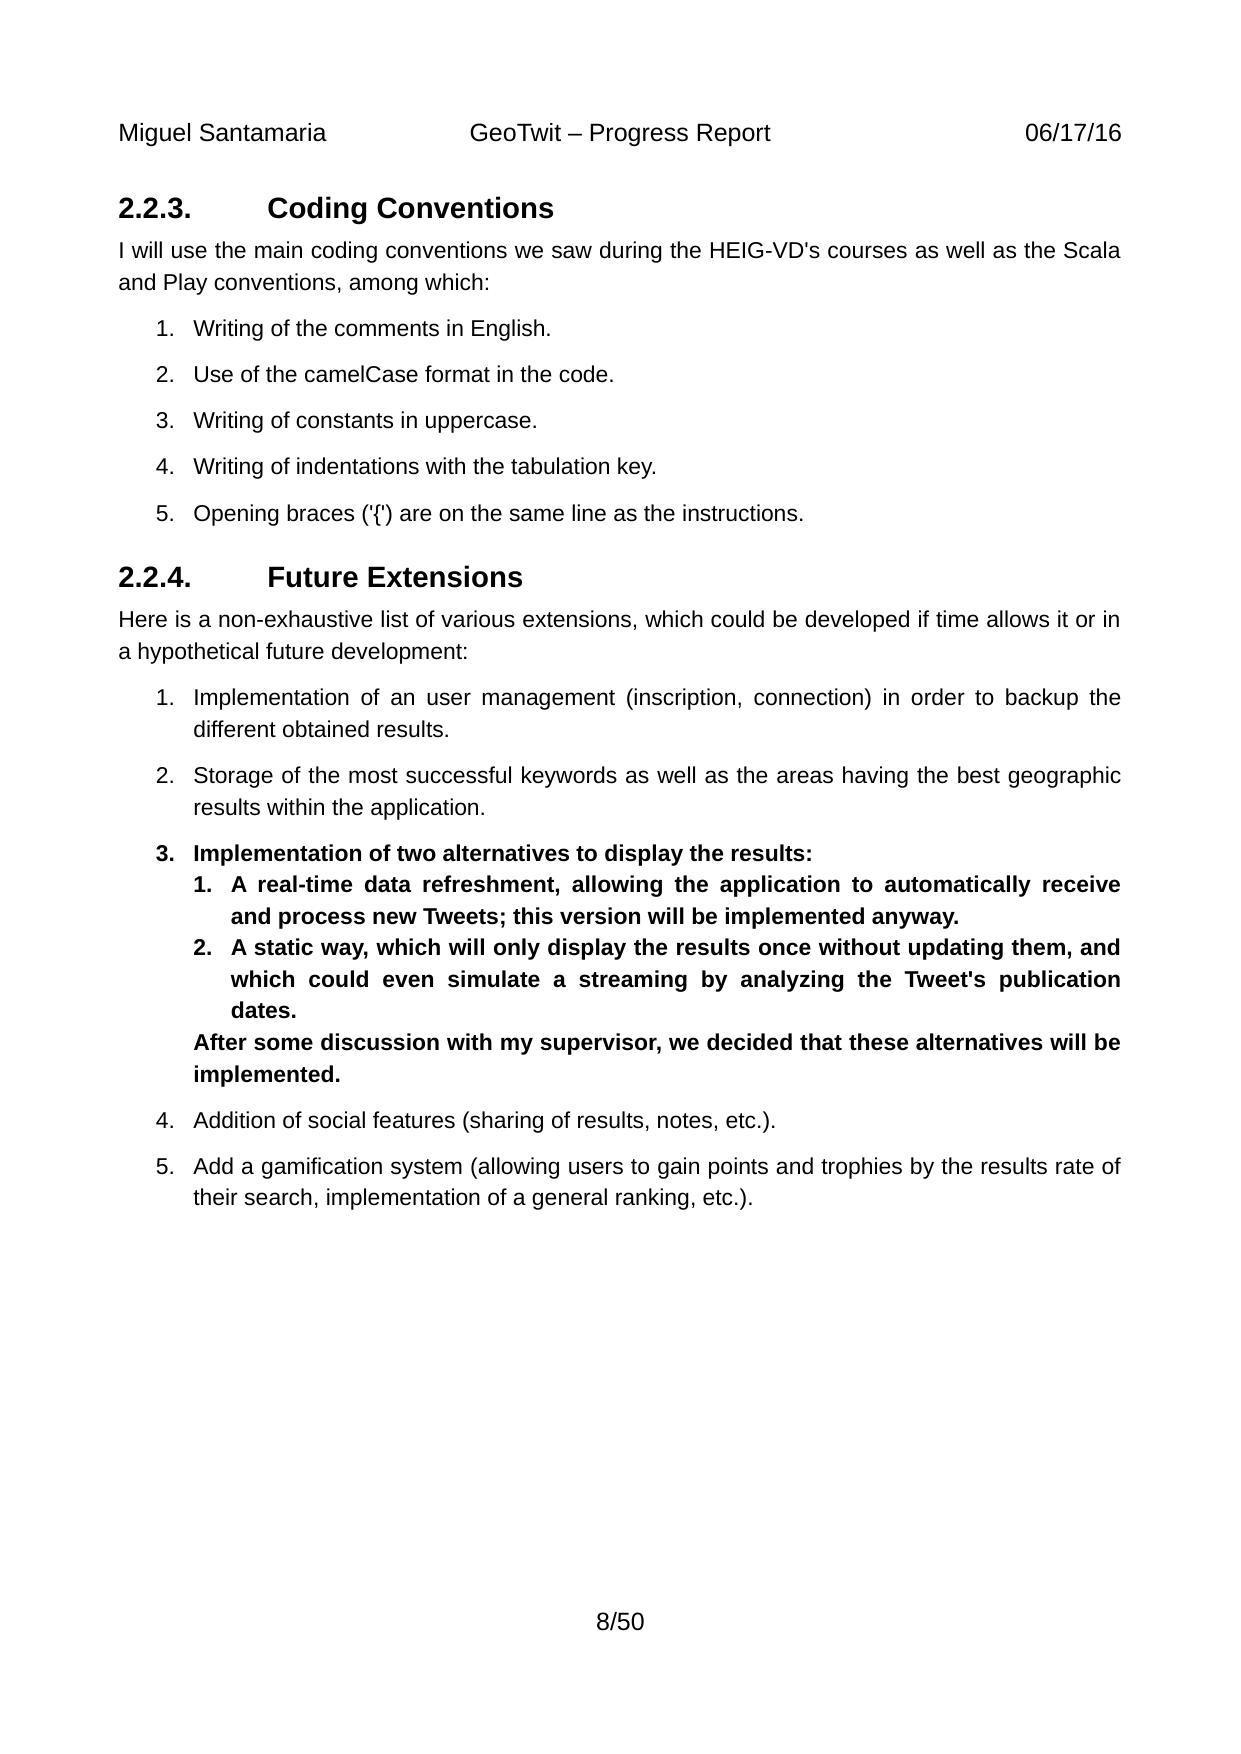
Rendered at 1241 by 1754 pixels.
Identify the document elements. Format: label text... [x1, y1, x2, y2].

list Writing of constants in uppercase. [156, 407, 1122, 433]
list Implementation of two alternatives to display the results: [156, 839, 1122, 866]
list Addition of social features (sharing of results, notes, etc.). [156, 1107, 1122, 1133]
text I will use the main coding conventions we saw during the HEIG-VD's courses as well as the Scala and Play conventions, among which: [118, 237, 1122, 295]
list Writing of the comments in English. [156, 315, 1122, 341]
list Use of the camelCase format in the code. [156, 361, 1122, 387]
list Add a gamification system (allowing users to gain points and trophies by the results rate of their search, implementation of a general ranking, etc.). [156, 1153, 1122, 1211]
subtitle Future Extensions [118, 560, 1122, 594]
text Here is a non-exhaustive list of various extensions, which could be developed if time allows it or in a hypothetical future development: [118, 606, 1122, 664]
list A static way, which will only display the results once without updating them, and which could even simulate a streaming by analyzing the Tweet's publication dates. [193, 934, 1122, 1024]
list Storage of the most successful keywords as well as the areas having the best geographic results within the application. [156, 762, 1122, 820]
subtitle Coding Conventions [118, 191, 1122, 225]
list A real-time data refreshment, allowing the application to automatically receive and process new Tweets; this version will be implemented anyway. [193, 871, 1122, 929]
list After some discussion with my supervisor, we decided that these alternatives will be implemented. [156, 1029, 1122, 1087]
list Writing of indentations with the tabulation key. [156, 453, 1122, 480]
list Implementation of an user management (inscription, connection) in order to backup the different obtained results. [156, 684, 1122, 742]
list Opening braces ('{') are on the same line as the instructions. [156, 499, 1122, 526]
